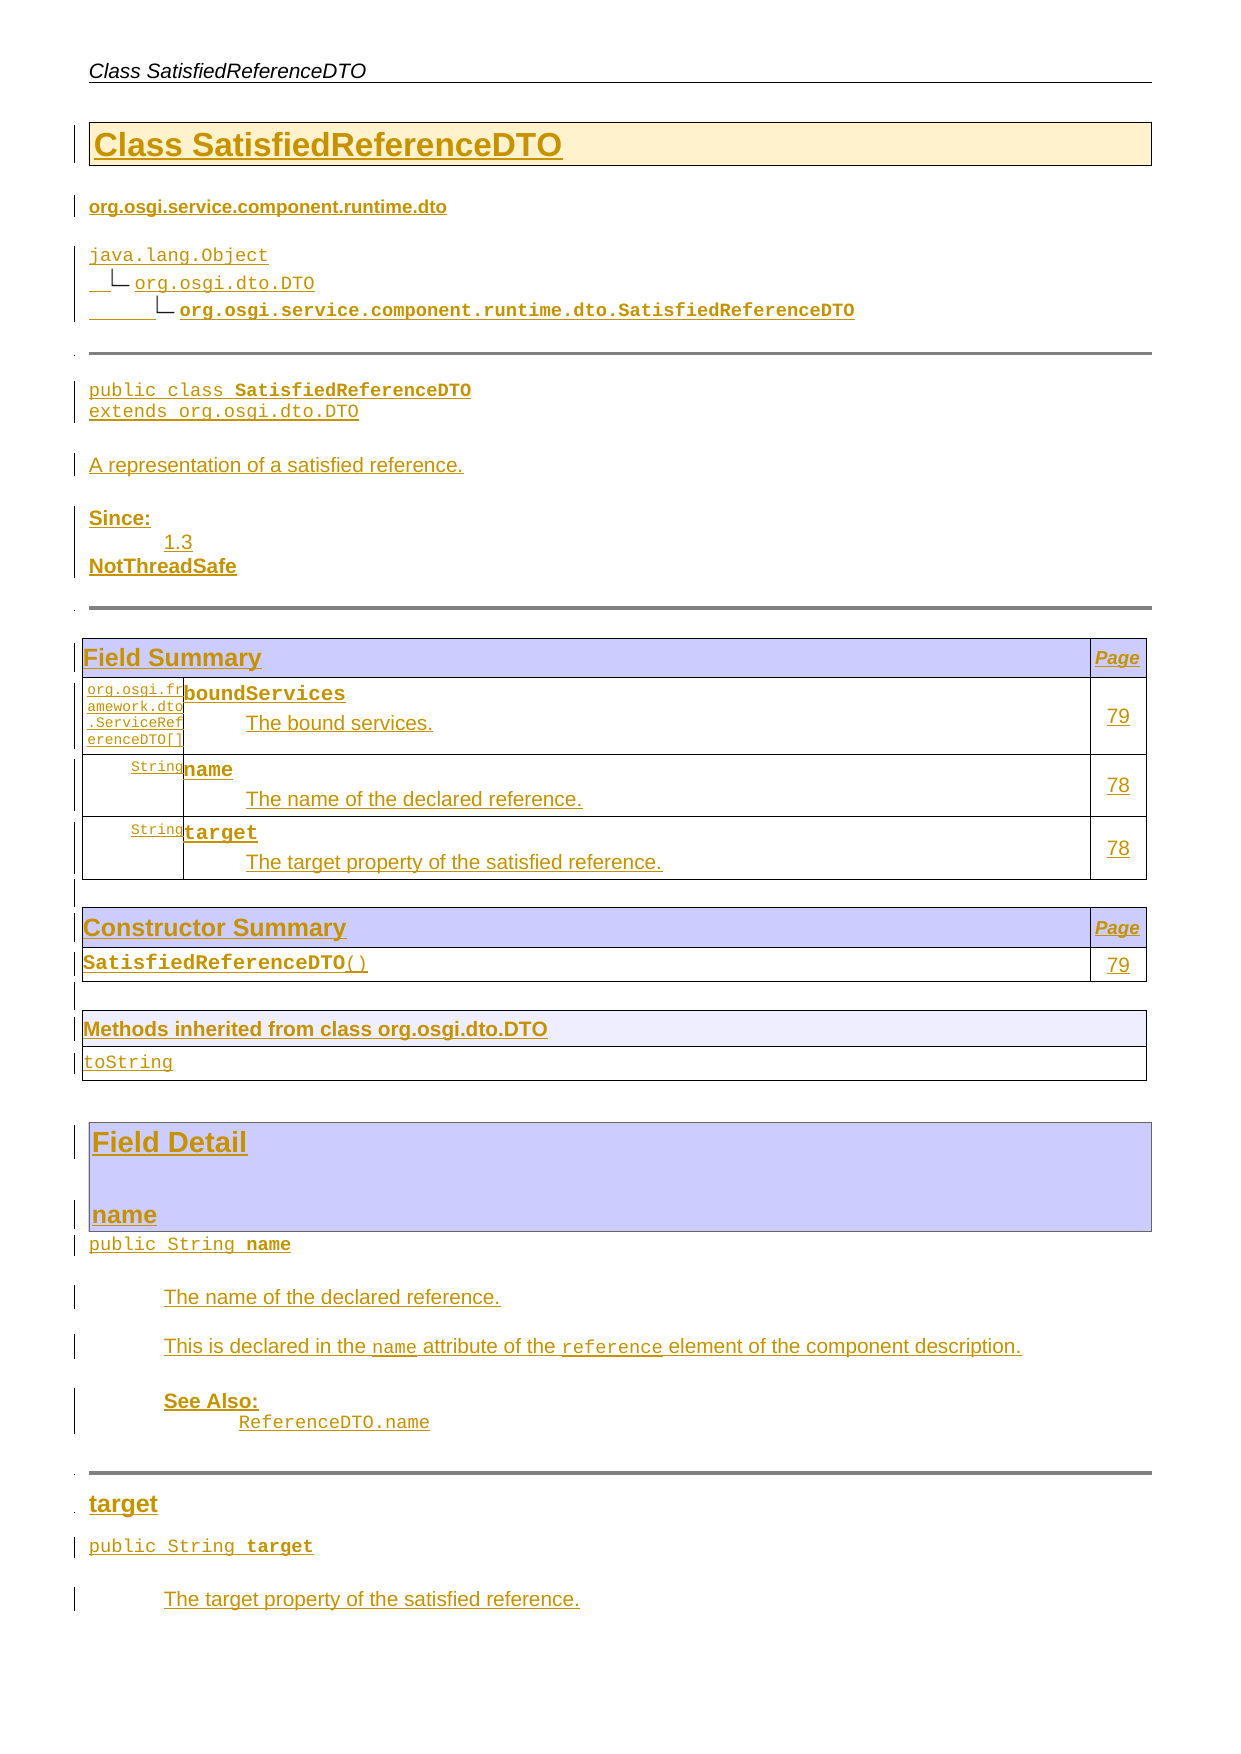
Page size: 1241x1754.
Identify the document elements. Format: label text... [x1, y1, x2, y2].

text The name of the declared reference. [163, 1285, 1152, 1309]
table_cell target The target property of the satisfied reference. [184, 817, 1090, 878]
table_header Page [1091, 908, 1146, 947]
text NotThreadSafe [88, 553, 1152, 577]
table_cell SatisfiedReferenceDTO() [83, 948, 1090, 981]
table_header Page [1091, 639, 1146, 677]
text ReferenceDTO.name [238, 1412, 1152, 1434]
text org.osgi.service.component.runtime.dto [88, 195, 1152, 217]
table_cell 93 [1091, 948, 1146, 981]
text The target property of the satisfied reference. [163, 1587, 1152, 1611]
text A representation of a satisfied reference. [88, 452, 1152, 476]
table_cell 92 [1091, 817, 1146, 878]
text public class SatisfiedReferenceDTO [88, 381, 1152, 402]
table_cell 92 [1091, 755, 1146, 816]
table_cell org.osgi.framework.dto.ServiceReferenceDTO[] [83, 678, 183, 754]
table_header Field Summary [83, 639, 1090, 677]
picture [156, 295, 180, 317]
text public String target [88, 1537, 1152, 1558]
text 1.3 [163, 529, 1152, 553]
picture [111, 267, 135, 290]
table_cell boundServices The bound services. [184, 678, 1090, 754]
table_cell String [83, 755, 183, 816]
table_cell 93 [1091, 678, 1146, 754]
subtitle name [90, 1197, 1151, 1231]
text Since: [88, 506, 1152, 529]
text java.lang.Object [88, 246, 1152, 267]
table_header Constructor Summary [83, 908, 1090, 947]
table_cell toString [83, 1047, 1146, 1080]
table_cell String [83, 817, 183, 878]
text org.osgi.service.component.runtime.dto.SatisfiedReferenceDTO [88, 295, 1152, 322]
text extends org.osgi.dto.DTO [88, 402, 1152, 423]
text public String name [88, 1235, 1152, 1256]
text org.osgi.dto.DTO [88, 267, 1152, 295]
table_cell name The name of the declared reference. [184, 755, 1090, 816]
subtitle Field Detail [90, 1123, 1151, 1159]
table_header Methods inherited from class org.osgi.dto.DTO [83, 1011, 1146, 1046]
text See Also: [163, 1388, 1152, 1412]
subtitle Class SatisfiedReferenceDTO [90, 123, 1151, 165]
text This is declared in the name attribute of the reference element of the component description. [163, 1334, 1152, 1359]
